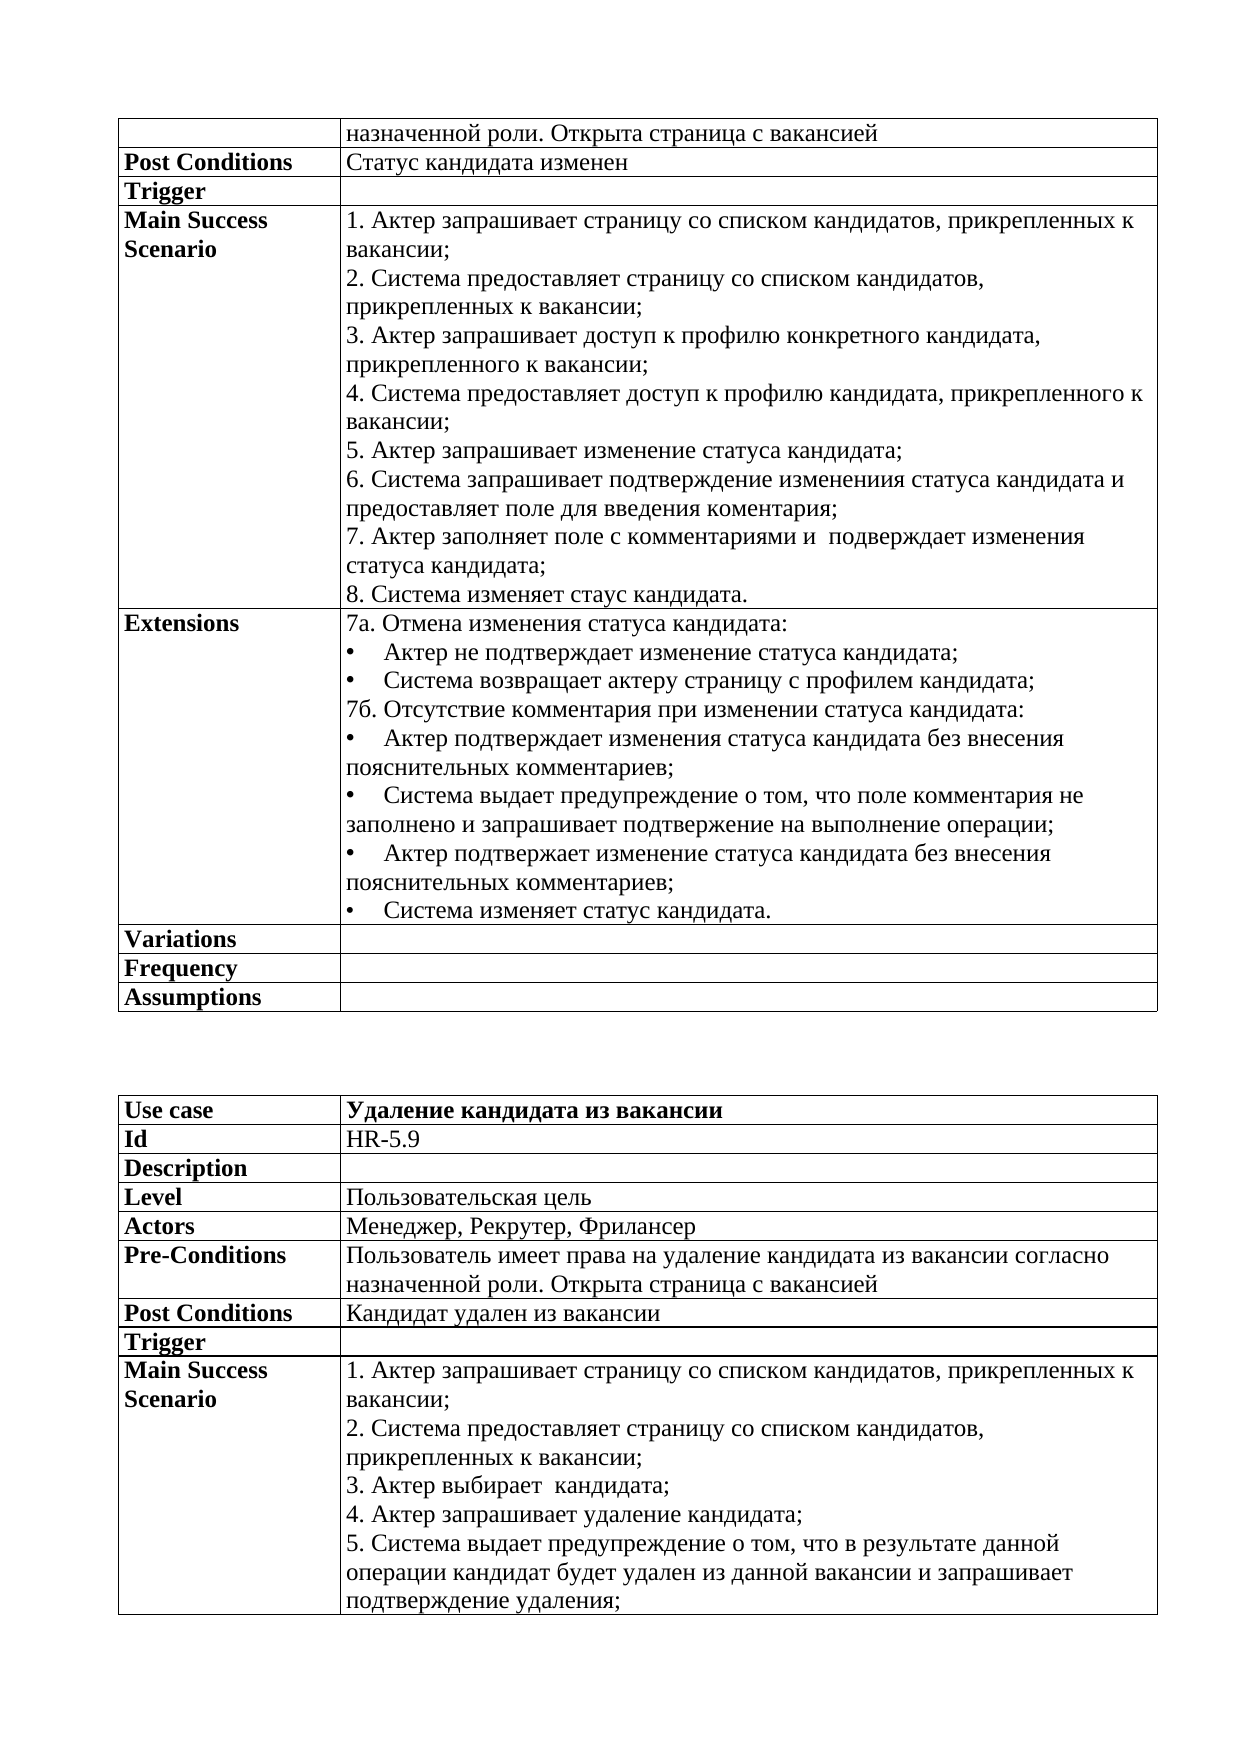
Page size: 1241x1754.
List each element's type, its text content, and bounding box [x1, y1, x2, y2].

table_cell Post Conditions [119, 1299, 340, 1326]
table_cell [341, 983, 1157, 1011]
table_cell НR-5.9 [341, 1125, 1157, 1153]
table_cell 7а. Отмена изменения статуса кандидата: Актер не подтверждает изменение статуса кандидата; Система возвращает актеру страницу с профилем кандидата; 7б. Отсутствие комментария при изменении статуса кандидата: Актер подтверждает изменения статуса кандидата без внесения пояснительных комментариев; Система выдает предупреждение о том, что поле комментария не заполнено и запрашивает подтвержение на выполнение операции; Актер подтвержает изменение статуса кандидата без внесения пояснительных комментариев; Система изменяет статус кандидата. [341, 609, 1157, 924]
table_cell Main Success Scenario [119, 1357, 340, 1614]
table_cell 1. Актер запрашивает страницу со списком кандидатов, прикрепленных к вакансии; 2. Система предоставляет страницу со списком кандидатов, прикрепленных к вакансии; 3. Актер выбирает кандидата; 4. Актер запрашивает удаление кандидата; 5. Система выдает предупреждение о том, что в результате данной операции кандидат будет удален из данной вакансии и запрашивает подтверждение удаления; [341, 1357, 1157, 1614]
table_cell Assumptions [119, 983, 340, 1011]
table_cell [341, 177, 1157, 205]
table_cell Пользователь имеет права на удаление кандидата из вакансии согласно назначенной роли. Открыта страница с вакансией [341, 1241, 1157, 1298]
table_cell Id [119, 1125, 340, 1153]
table_cell [341, 1328, 1157, 1355]
table_cell Frequency [119, 954, 340, 982]
table_cell [341, 1154, 1157, 1182]
table_cell Кандидат удален из вакансии [341, 1299, 1157, 1326]
table_cell [341, 925, 1157, 953]
table_cell назначенной роли. Открыта страница с вакансией [341, 119, 1157, 147]
table_cell Main Success Scenario [119, 206, 340, 608]
table_cell Level [119, 1183, 340, 1211]
table_cell Variations [119, 925, 340, 953]
table_cell [119, 119, 340, 147]
table_cell Статус кандидата изменен [341, 148, 1157, 176]
table_cell [341, 954, 1157, 982]
table_cell Trigger [119, 1328, 340, 1355]
table_cell Post Conditions [119, 148, 340, 176]
table_cell Actors [119, 1212, 340, 1240]
table_header Удаление кандидата из вакансии [341, 1096, 1157, 1124]
table_cell Extensions [119, 609, 340, 924]
table_cell Менеджер, Рекрутер, Фрилансер [341, 1212, 1157, 1240]
table_cell 1. Актер запрашивает страницу со списком кандидатов, прикрепленных к вакансии; 2. Система предоставляет страницу со списком кандидатов, прикрепленных к вакансии; 3. Актер запрашивает доступ к профилю конкретного кандидата, прикрепленного к вакансии; 4. Система предоставляет доступ к профилю кандидата, прикрепленного к вакансии; 5. Актер запрашивает изменение статуса кандидата; 6. Система запрашивает подтверждение изменениия статуса кандидата и предоставляет поле для введения коментария; 7. Актер заполняет поле с комментариями и подверждает изменения статуса кандидата; 8. Система изменяет стаус кандидата. [341, 206, 1157, 608]
table_cell Pre-Conditions [119, 1241, 340, 1298]
table_header Use case [119, 1096, 340, 1124]
table_cell Description [119, 1154, 340, 1182]
table_cell Пользовательская цель [341, 1183, 1157, 1211]
table_cell Trigger [119, 177, 340, 205]
